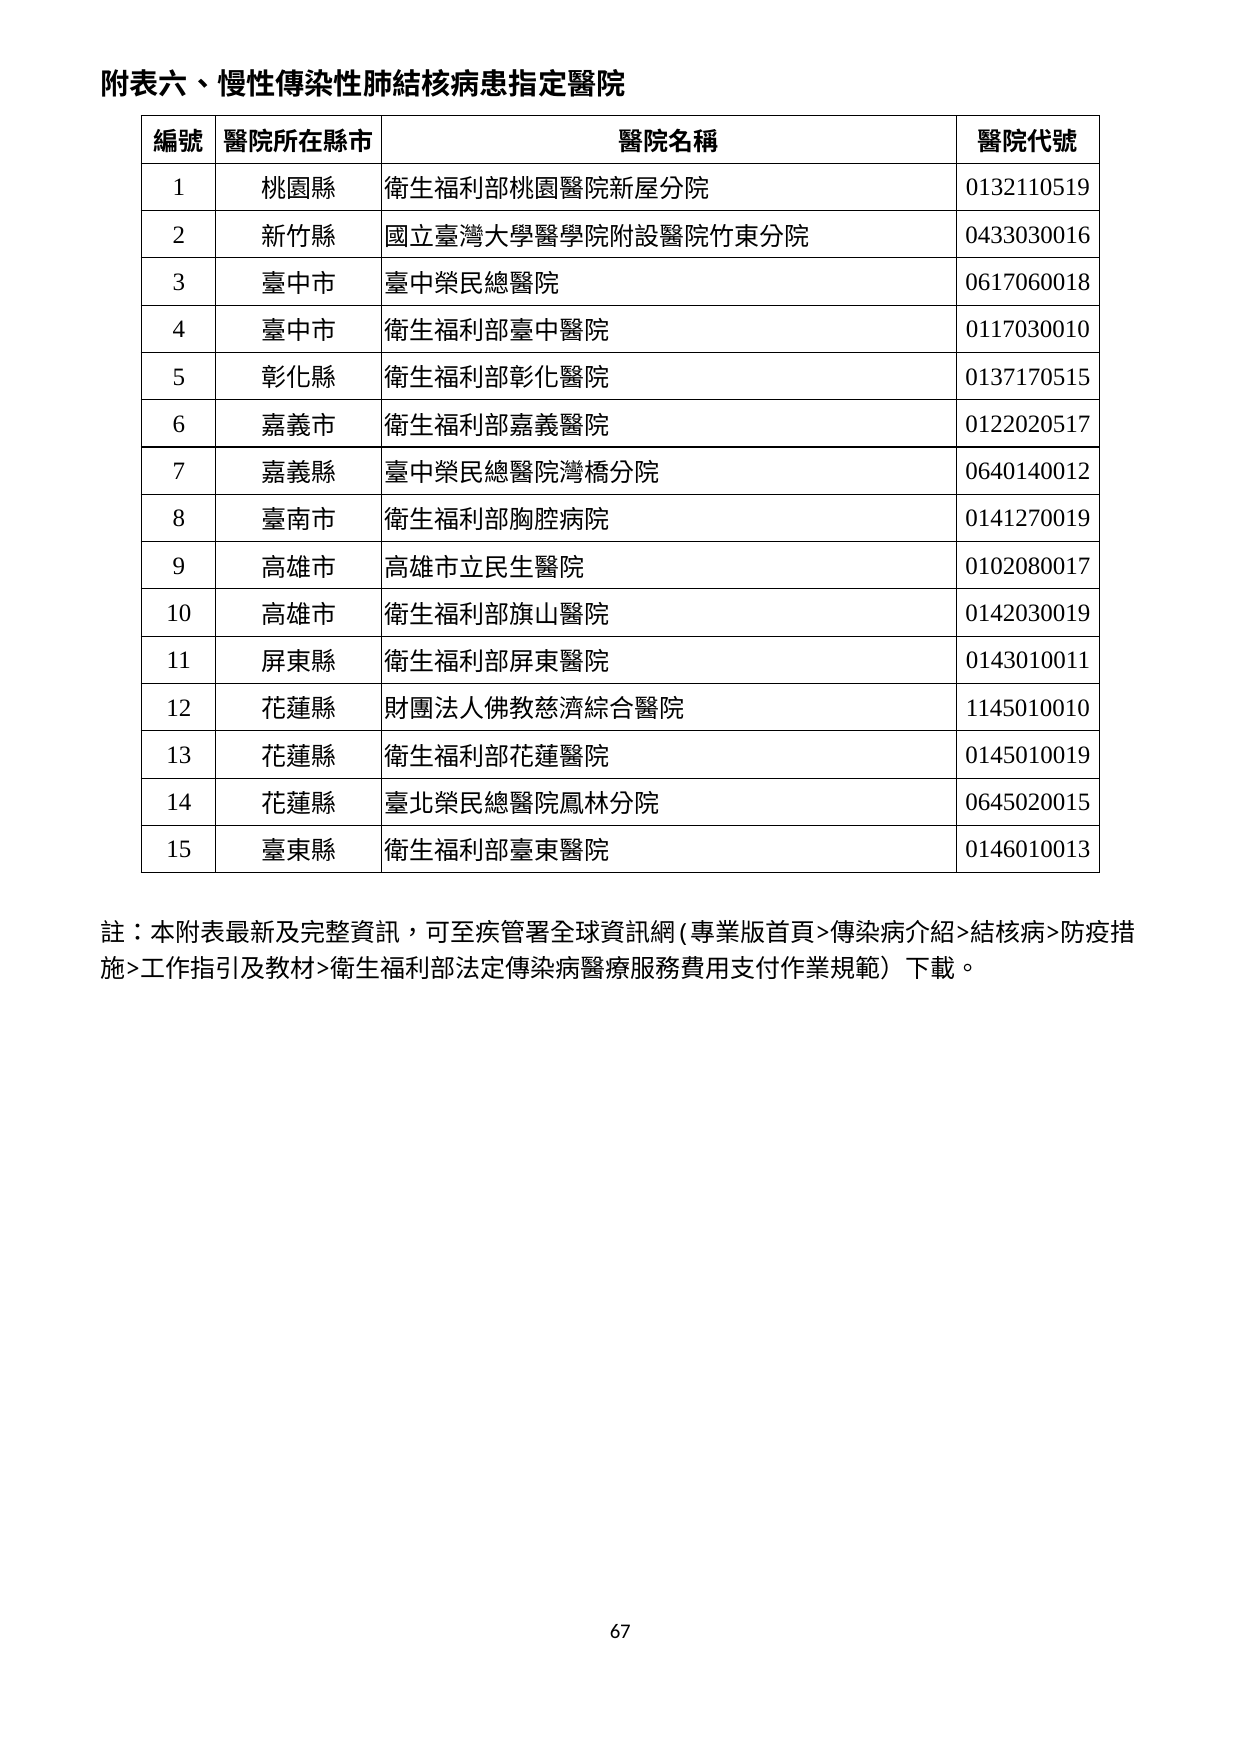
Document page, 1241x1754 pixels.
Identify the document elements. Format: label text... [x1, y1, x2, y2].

table_cell 衛生福利部臺中醫院 [382, 306, 956, 352]
table_cell 0102080017 [957, 542, 1099, 588]
table_cell 0132110519 [957, 164, 1099, 210]
table_cell 國立臺灣大學醫學院附設醫院竹東分院 [382, 211, 956, 257]
table_cell 嘉義縣 [216, 448, 381, 494]
table_header 醫院代號 [957, 116, 1099, 163]
table_cell 0645020015 [957, 779, 1099, 825]
table_cell 臺中榮民總醫院灣橋分院 [382, 448, 956, 494]
table_cell 高雄市 [216, 542, 381, 588]
table_cell 臺南市 [216, 495, 381, 541]
table_cell 高雄市 [216, 589, 381, 636]
table_cell 高雄市立民生醫院 [382, 542, 956, 588]
table_cell 臺中榮民總醫院 [382, 258, 956, 304]
table_cell 衛生福利部彰化醫院 [382, 353, 956, 399]
table_cell 新竹縣 [216, 211, 381, 257]
table_cell 14 [142, 779, 215, 825]
table_cell 5 [142, 353, 215, 399]
table_cell 9 [142, 542, 215, 588]
table_cell 0146010013 [957, 826, 1099, 872]
table_cell 0142030019 [957, 589, 1099, 636]
table_cell 0145010019 [957, 731, 1099, 777]
table_cell 13 [142, 731, 215, 777]
table_cell 0143010011 [957, 637, 1099, 683]
table_cell 0433030016 [957, 211, 1099, 257]
table_cell 6 [142, 400, 215, 446]
table_cell 1145010010 [957, 684, 1099, 730]
table_cell 12 [142, 684, 215, 730]
table_header 編號 [142, 116, 215, 163]
table_cell 財團法人佛教慈濟綜合醫院 [382, 684, 956, 730]
table_cell 衛生福利部屏東醫院 [382, 637, 956, 683]
text 註：本附表最新及完整資訊，可至疾管署全球資訊網(專業版首頁>傳染病介紹>結核病>防疫措施>工作指引及教材>衛生福利部法定傳染病醫療服務費用支付作業規範）下載。 [100, 913, 1140, 985]
table_cell 10 [142, 589, 215, 636]
table_cell 8 [142, 495, 215, 541]
table_cell 臺中市 [216, 306, 381, 352]
table_cell 臺東縣 [216, 826, 381, 872]
table_cell 桃園縣 [216, 164, 381, 210]
text 附表六、慢性傳染性肺結核病患指定醫院 [100, 59, 1140, 103]
table_cell 0640140012 [957, 448, 1099, 494]
table_cell 0617060018 [957, 258, 1099, 304]
table_cell 衛生福利部花蓮醫院 [382, 731, 956, 777]
table_cell 15 [142, 826, 215, 872]
table_cell 嘉義市 [216, 400, 381, 446]
table_cell 衛生福利部旗山醫院 [382, 589, 956, 636]
table_cell 衛生福利部胸腔病院 [382, 495, 956, 541]
table_cell 3 [142, 258, 215, 304]
table_cell 0117030010 [957, 306, 1099, 352]
table_cell 屏東縣 [216, 637, 381, 683]
table_cell 0122020517 [957, 400, 1099, 446]
table_header 醫院名稱 [382, 116, 956, 163]
table_cell 彰化縣 [216, 353, 381, 399]
table_cell 花蓮縣 [216, 731, 381, 777]
table_cell 0137170515 [957, 353, 1099, 399]
table_cell 衛生福利部臺東醫院 [382, 826, 956, 872]
table_cell 1 [142, 164, 215, 210]
table_cell 臺中市 [216, 258, 381, 304]
table_cell 衛生福利部嘉義醫院 [382, 400, 956, 446]
table_cell 衛生福利部桃園醫院新屋分院 [382, 164, 956, 210]
table_header 醫院所在縣市 [216, 116, 381, 163]
table_cell 0141270019 [957, 495, 1099, 541]
table_cell 11 [142, 637, 215, 683]
table_cell 花蓮縣 [216, 779, 381, 825]
table_cell 花蓮縣 [216, 684, 381, 730]
table_cell 4 [142, 306, 215, 352]
table_cell 2 [142, 211, 215, 257]
table_cell 7 [142, 448, 215, 494]
table_cell 臺北榮民總醫院鳳林分院 [382, 779, 956, 825]
